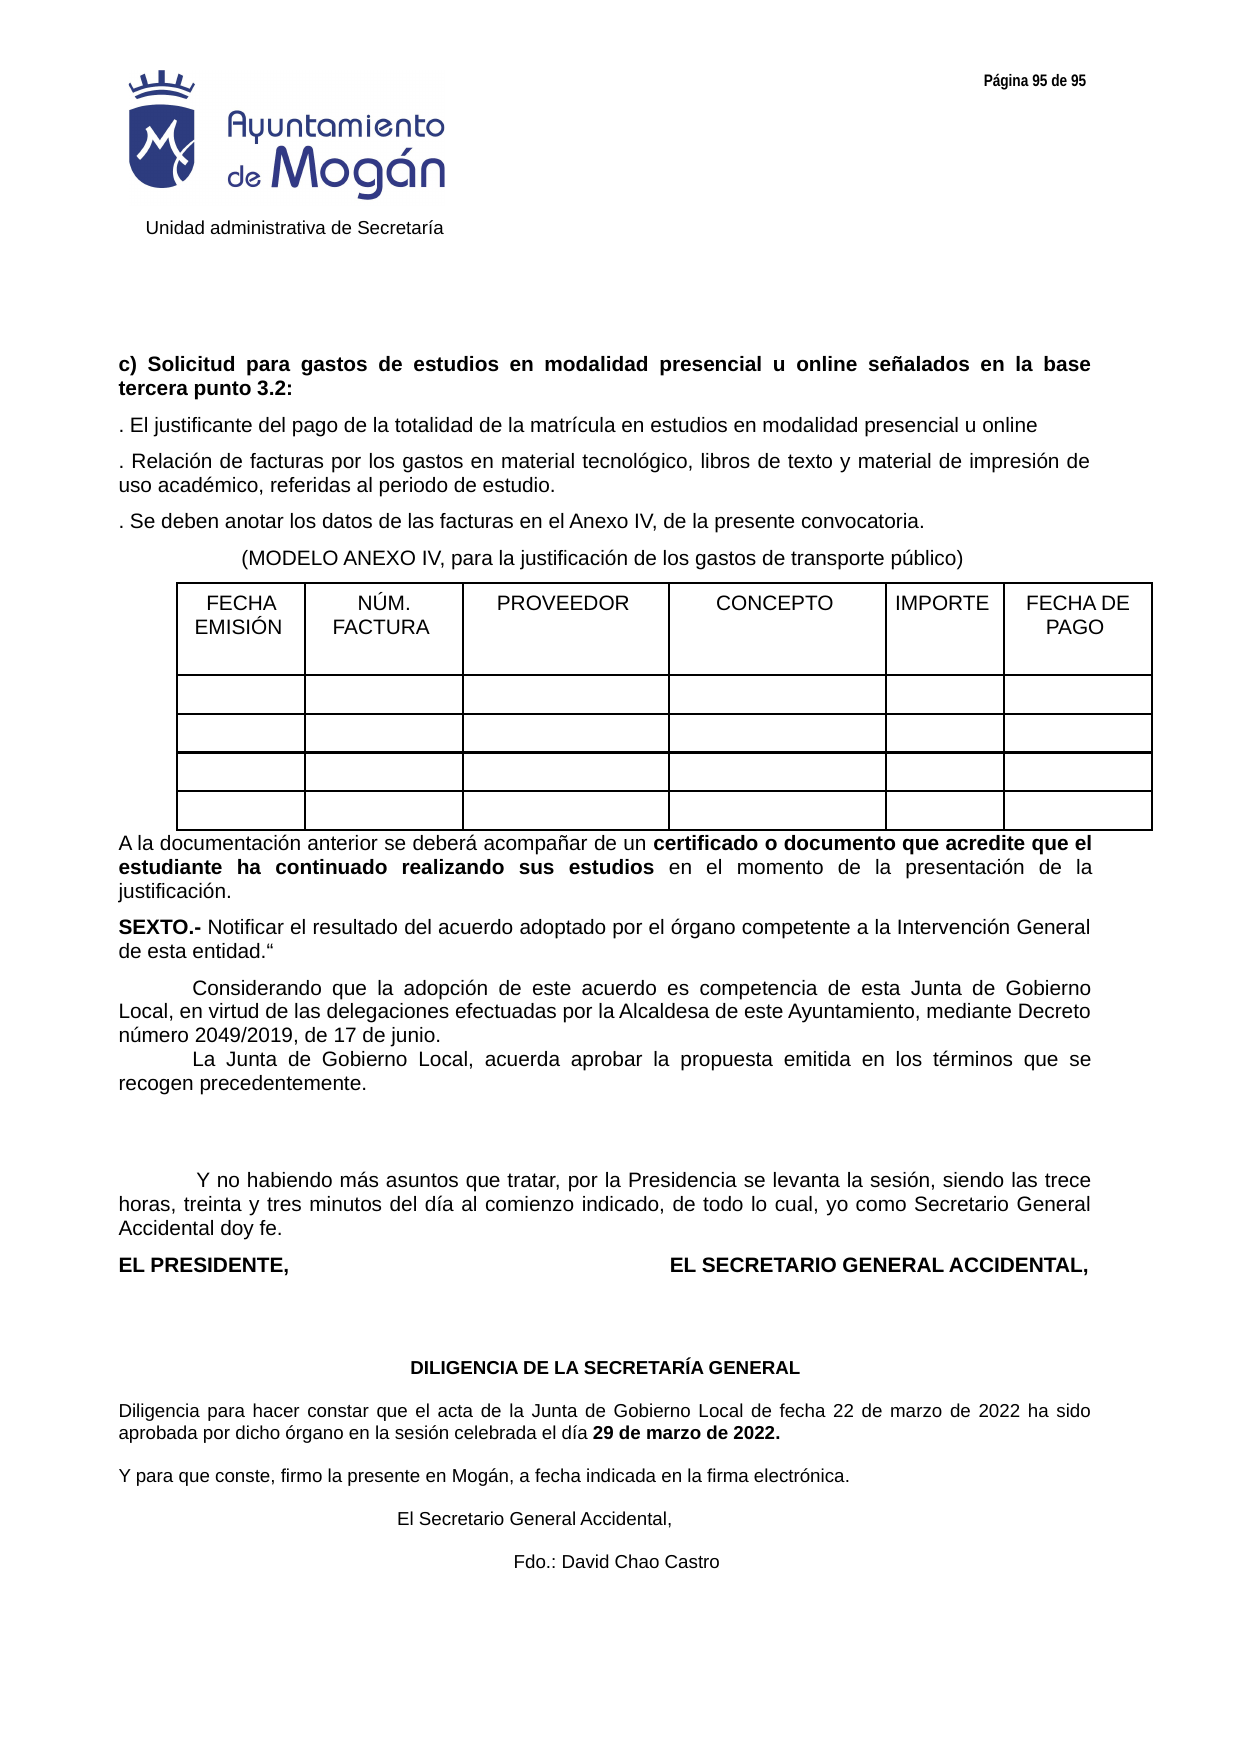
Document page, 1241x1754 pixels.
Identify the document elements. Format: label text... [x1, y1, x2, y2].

table_header FECHA EMISIÓN [178, 584, 304, 674]
table_cell [306, 715, 462, 751]
text La Junta de Gobierno Local, acuerda aprobar la propuesta emitida en los términos que se recogen precedentemente. [118, 1047, 1092, 1095]
text Considerando que la adopción de este acuerdo es competencia de esta Junta de Gobierno Local, en virtud de las delegaciones efectuadas por la Alcaldesa de este Ayuntamiento, mediante Decreto número 2049/2019, de 17 de junio. [118, 975, 1092, 1047]
text (MODELO ANEXO IV, para la justificación de los gastos de transporte público) [118, 546, 1092, 570]
text SEXTO.- Notificar el resultado del acuerdo adoptado por el órgano competente a la Intervención General de esta entidad.“ [118, 915, 1092, 963]
text . Se deben anotar los datos de las facturas en el Anexo IV, de la presente convocatoria. [118, 509, 1092, 533]
table_cell [178, 754, 304, 790]
table_cell [887, 676, 1003, 713]
table_cell [670, 715, 885, 751]
table_header NÚM. FACTURA [306, 584, 462, 674]
table_cell [1005, 754, 1151, 790]
table_cell [464, 792, 668, 828]
text c) Solicitud para gastos de estudios en modalidad presencial u online señalados en la base tercera punto 3.2: [118, 352, 1092, 400]
text . Relación de facturas por los gastos en material tecnológico, libros de texto y material de impresión de uso académico, referidas al periodo de estudio. [118, 449, 1092, 497]
text Diligencia para hacer constar que el acta de la Junta de Gobierno Local de fecha 22 de marzo de 2022 ha sido aprobada por dicho órgano en la sesión celebrada el día 29 de marzo de 2022. [118, 1400, 1092, 1443]
table_cell [306, 676, 462, 713]
text Y para que conste, firmo la presente en Mogán, a fecha indicada en la firma electrónica. [118, 1464, 1092, 1486]
table_header CONCEPTO [670, 584, 885, 674]
picture [128, 70, 445, 206]
table_cell [670, 754, 885, 790]
table_cell [464, 676, 668, 713]
table_cell [670, 676, 885, 713]
table_cell [887, 792, 1003, 828]
text Fdo.: David Chao Castro [118, 1551, 1092, 1572]
table_cell [887, 754, 1003, 790]
table_cell [1005, 676, 1151, 713]
table_header IMPORTE [887, 584, 1003, 674]
table_cell [670, 792, 885, 828]
text A la documentación anterior se deberá acompañar de un certificado o documento que acredite que el estudiante ha continuado realizando sus estudios en el momento de la presentación de la justificación. [118, 831, 1092, 902]
table_cell [306, 792, 462, 828]
text EL PRESIDENTE, EL SECRETARIO GENERAL ACCIDENTAL, [118, 1252, 1092, 1276]
text El Secretario General Accidental, [118, 1508, 1092, 1529]
table_cell [1005, 792, 1151, 828]
table_header FECHA DE PAGO [1005, 584, 1151, 674]
table_cell [464, 754, 668, 790]
table_cell [178, 792, 304, 828]
table_cell [178, 715, 304, 751]
table_cell [887, 715, 1003, 751]
text DILIGENCIA DE LA SECRETARÍA GENERAL [118, 1357, 1092, 1378]
table_header PROVEEDOR [464, 584, 668, 674]
text Y no habiendo más asuntos que tratar, por la Presidencia se levanta la sesión, siendo las trece horas, treinta y tres minutos del día al comienzo indicado, de todo lo cual, yo como Secretario General Accidental doy fe. [118, 1168, 1092, 1240]
table_cell [1005, 715, 1151, 751]
table_cell [306, 754, 462, 790]
table_cell [178, 676, 304, 713]
table_cell [464, 715, 668, 751]
text . El justificante del pago de la totalidad de la matrícula en estudios en modalidad presencial u online [118, 412, 1092, 436]
